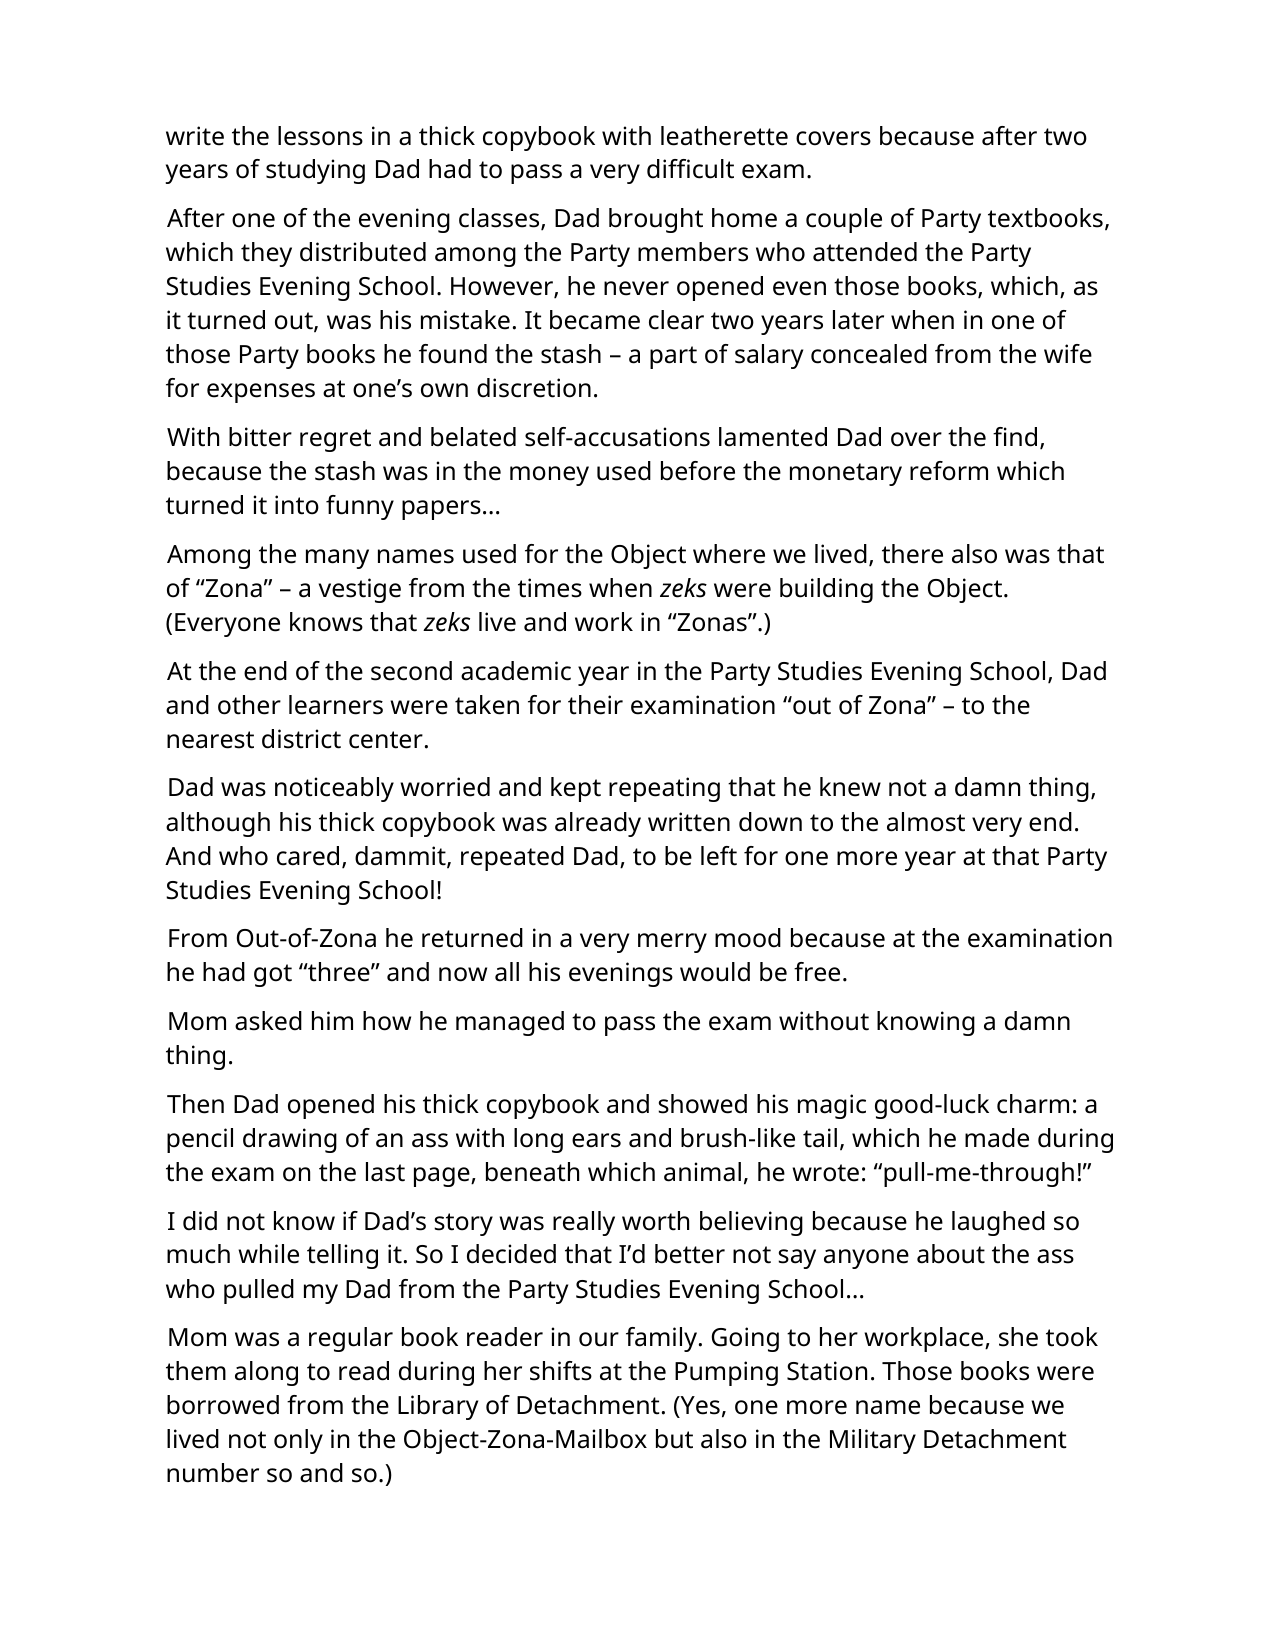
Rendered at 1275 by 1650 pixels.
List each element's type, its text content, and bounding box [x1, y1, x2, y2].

text Among the many names used for the Object where we lived, there also was that of “Zona” – a vestige from the times when zeks were building the Object. (Everyone knows that zeks live and work in “Zonas”.) [165, 537, 1118, 639]
text After one of the evening classes, Dad brought home a couple of Party textbooks, which they distributed among the Party members who attended the Party Studies Evening School. However, he never opened even those books, which, as it turned out, was his mistake. It became clear two years later when in one of those Party books he found the stash – a part of salary concealed from the wife for expenses at one’s own discretion. [165, 201, 1118, 405]
text Mom was a regular book reader in our family. Going to her workplace, she took them along to read during her shifts at the Pumping Station. Those books were borrowed from the Library of Detachment. (Yes, one more name because we lived not only in the Object-Zona-Mailbox but also in the Military Detachment number so and so.) [165, 1320, 1118, 1490]
text With bitter regret and belated self-accusations lamented Dad over the find, because the stash was in the money used before the monetary reform which turned it into funny papers… [165, 420, 1118, 522]
text From Out-of-Zona he returned in a very merry mood because at the examination he had got “three” and now all his evenings would be free. [165, 921, 1118, 989]
text Dad was noticeably worried and kept repeating that he knew not a damn thing, although his thick copybook was already written down to the almost very end. And who cared, dammit, repeated Dad, to be left for one more year at that Party Studies Evening School! [165, 770, 1118, 906]
text Then Dad opened his thick copybook and showed his magic good-luck charm: a pencil drawing of an ass with long ears and brush-like tail, which he made during the exam on the last page, beneath which animal, he wrote: “pull-me-through!” [165, 1086, 1118, 1188]
text I did not know if Dad’s story was really worth believing because he laughed so much while telling it. So I decided that I’d better not say anyone about the ass who pulled my Dad from the Party Studies Evening School… [165, 1203, 1118, 1305]
text At the end of the second academic year in the Party Studies Evening School, Dad and other learners were taken for their examination “out of Zona” – to the nearest district center. [165, 653, 1118, 756]
text Mom asked him how he managed to pass the exam without knowing a damn thing. [165, 1004, 1118, 1072]
text write the lessons in a thick copybook with leatherette covers because after two years of studying Dad had to pass a very difficult exam. [165, 118, 1118, 186]
